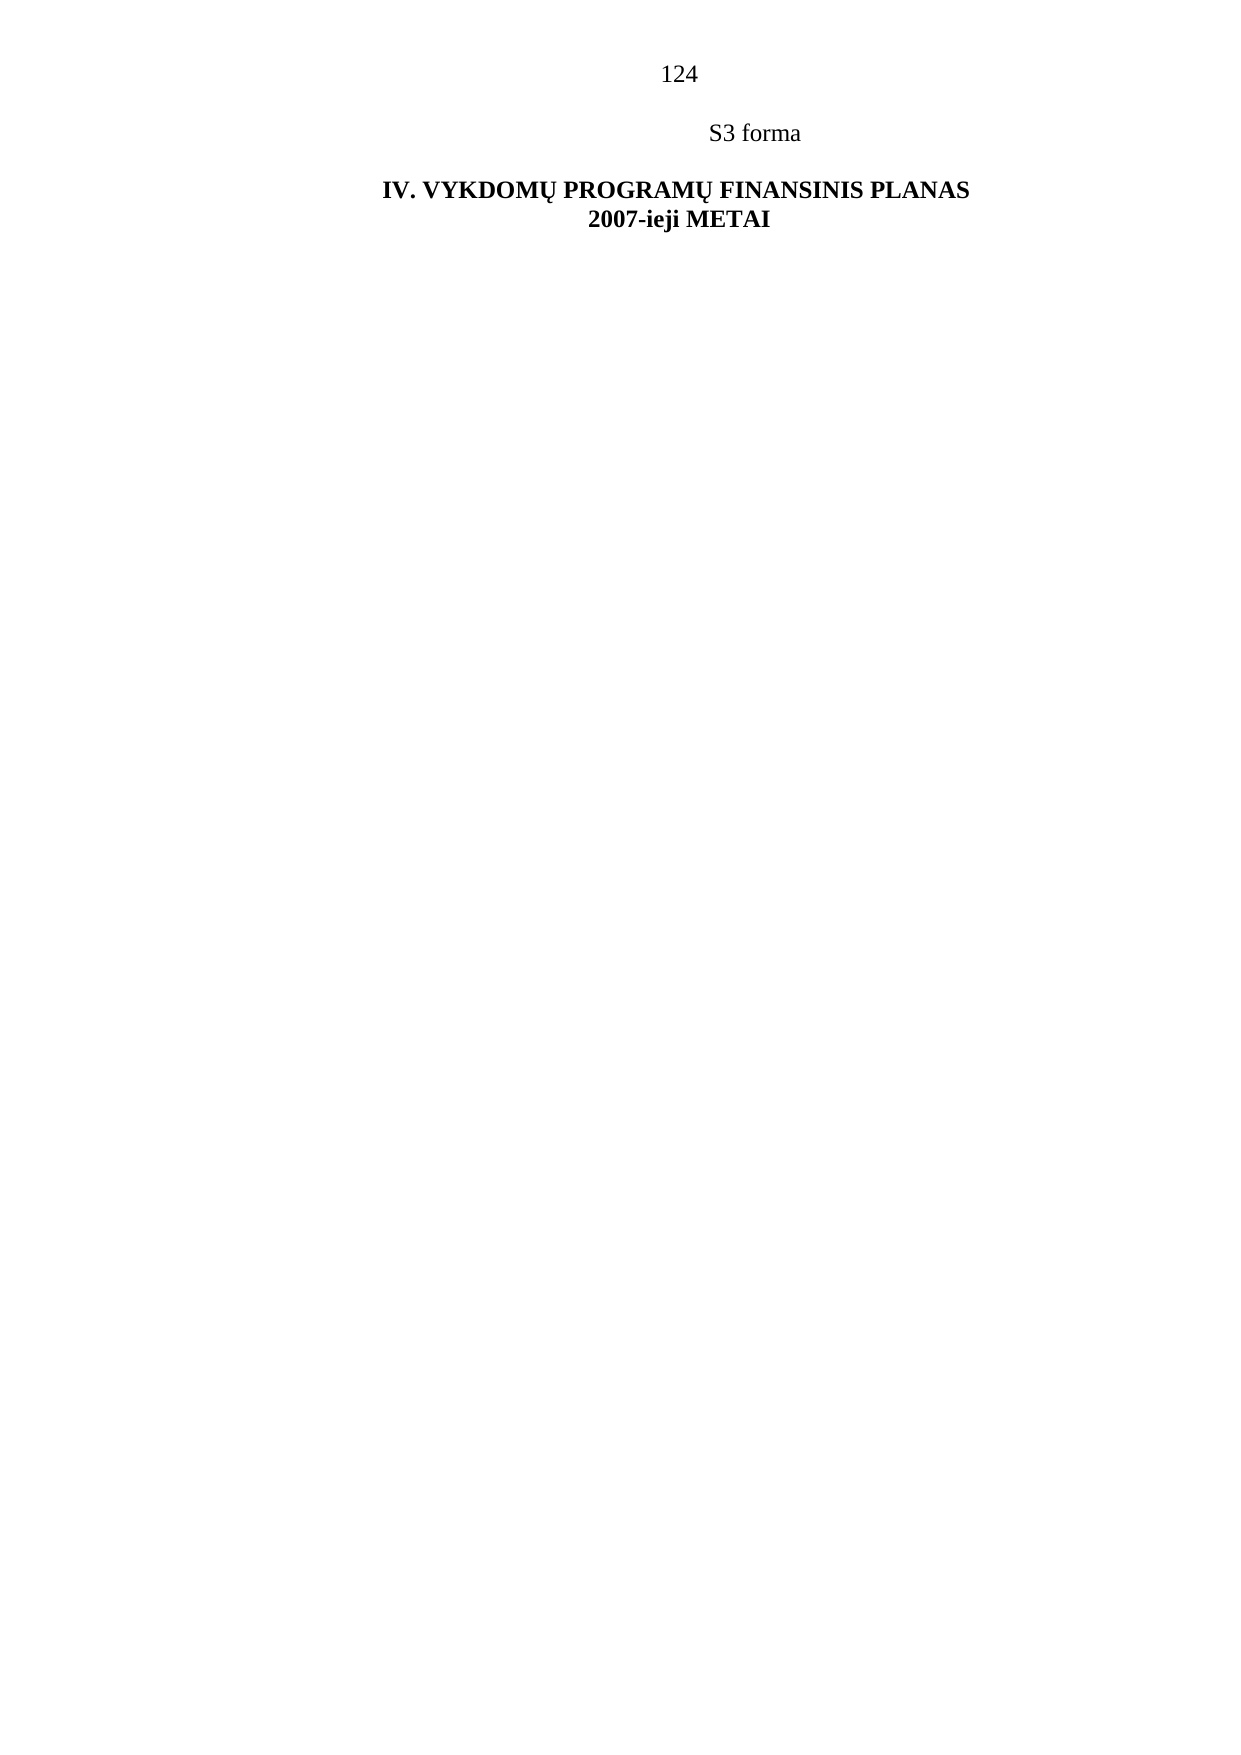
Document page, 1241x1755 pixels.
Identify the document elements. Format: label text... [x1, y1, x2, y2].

text IV. VYKDOMŲ PROGRAMŲ FINANSINIS PLANAS [177, 176, 1181, 204]
text 2007-ieji METAI [177, 204, 1181, 233]
text S3 forma [177, 118, 1181, 147]
